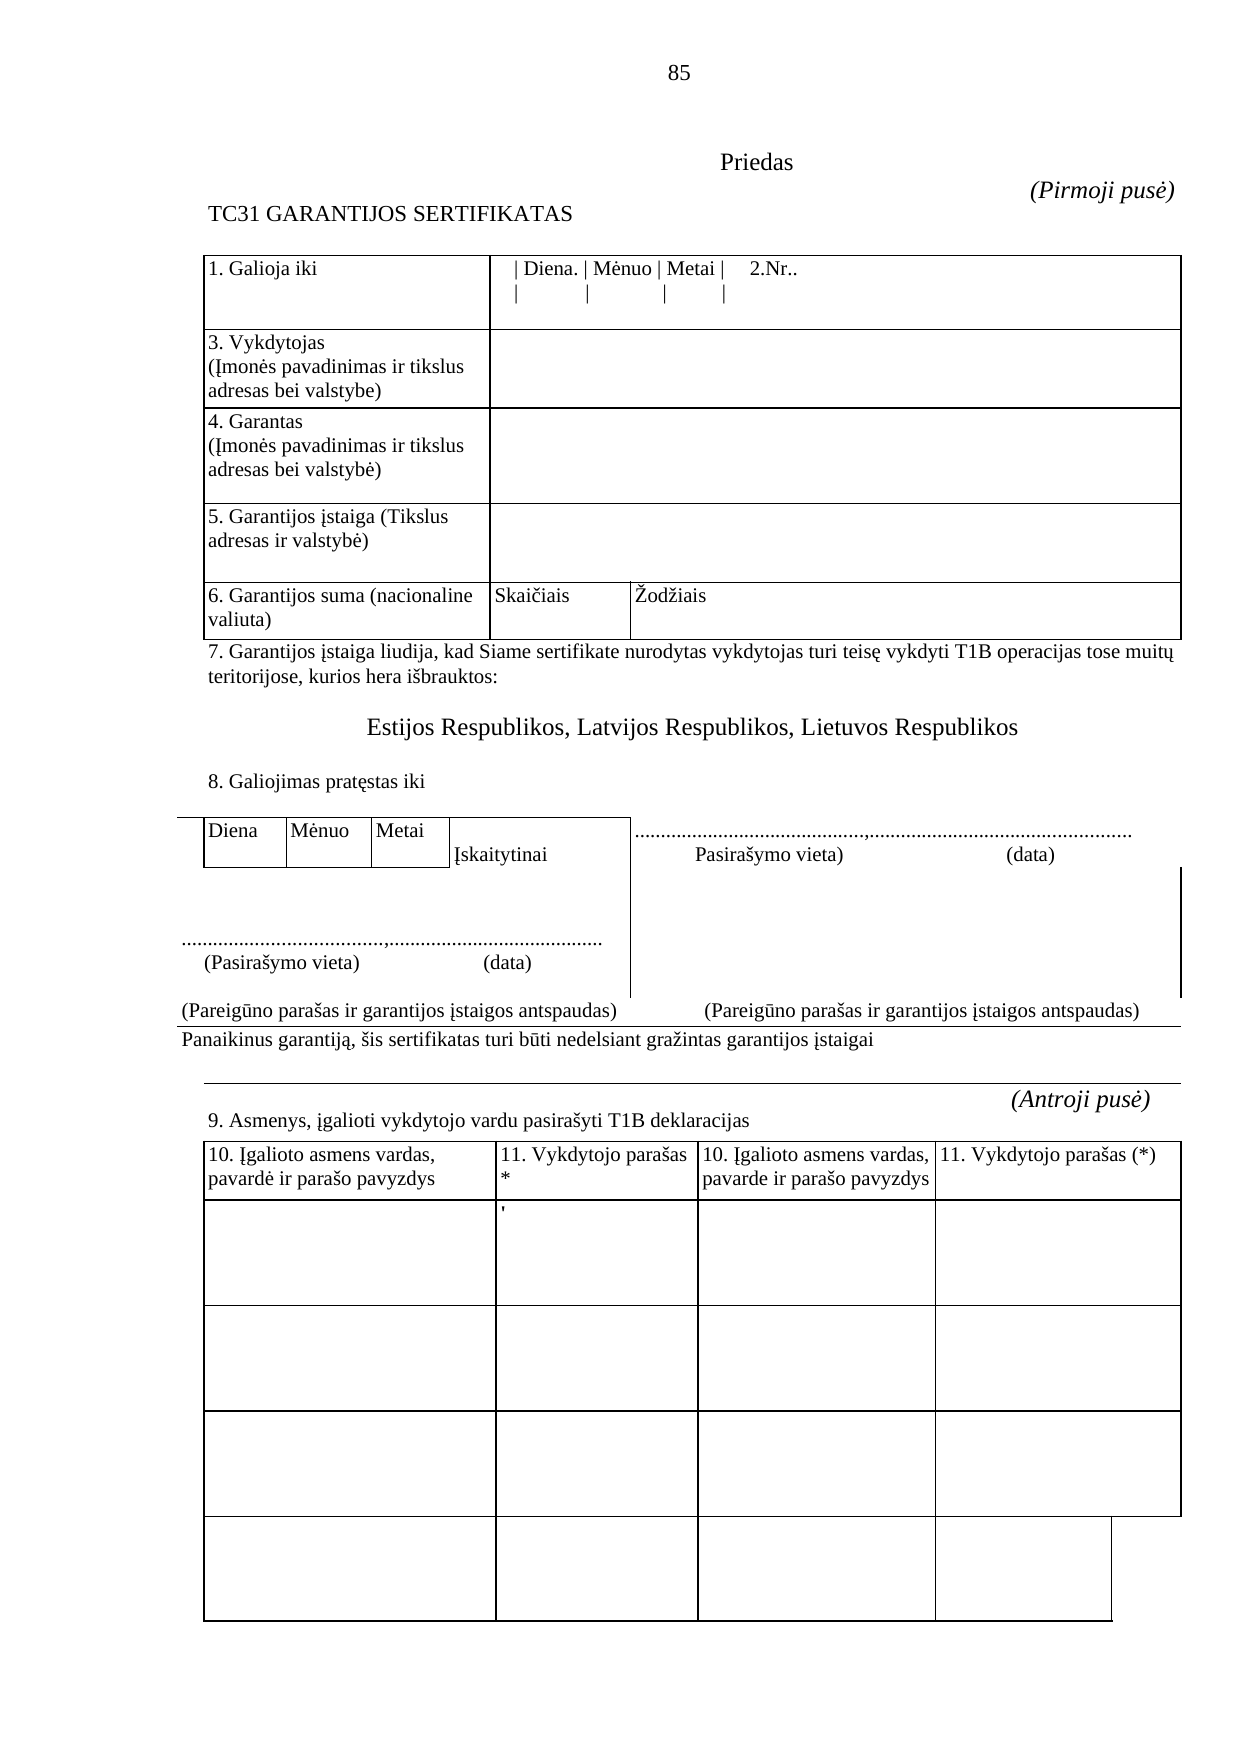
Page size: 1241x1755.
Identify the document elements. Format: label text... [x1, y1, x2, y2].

table_cell 4. Garantas (Įmonės pavadinimas ir tikslus adresas bei valstybė) [205, 409, 489, 502]
table_cell ' [497, 1201, 697, 1304]
table_cell 9. Asmenys, įgalioti vykdytojo vardu pasirašyti T1B deklaracijas [204, 1084, 1007, 1141]
table_cell [497, 1412, 697, 1516]
table_cell [205, 1517, 495, 1620]
table_cell [699, 1517, 935, 1620]
table_cell [1112, 1517, 1181, 1620]
table_cell [699, 1412, 935, 1516]
table_cell [1072, 1054, 1181, 1082]
table_header TC31 GARANTIJOS SERTIFIKATAS [204, 147, 630, 255]
table_cell [177, 818, 203, 867]
table_cell [497, 1517, 697, 1620]
table_cell [177, 407, 203, 502]
table_cell [1072, 1027, 1181, 1054]
table_cell [491, 504, 1180, 581]
table_cell 5. Garantijos įstaiga (Tikslus adresas ir valstybė) [205, 504, 489, 581]
table_cell Mėnuo [287, 818, 371, 867]
table_cell [177, 1410, 203, 1516]
table_cell (Pareigūno parašas ir garantijos įstaigos antspaudas) [177, 998, 630, 1026]
table_cell [177, 1199, 203, 1304]
table_cell [177, 1305, 203, 1410]
table_cell 10. Įgalioto asmens vardas, pavardė ir parašo pavyzdys [205, 1142, 495, 1199]
table_cell [936, 1201, 1180, 1304]
table_cell [205, 1306, 495, 1410]
table_cell [497, 1306, 697, 1410]
table_cell [177, 1141, 203, 1199]
table_cell [936, 1412, 1180, 1516]
table_cell Metai [372, 818, 449, 867]
table_header Priedas (Pirmoji pusė) [716, 147, 1181, 255]
table_cell [177, 1083, 204, 1141]
table_cell 1. Galioja iki [205, 256, 489, 328]
table_cell [699, 1201, 935, 1304]
table_cell 7. Garantijos įstaiga liudija, kad Siame sertifikate nurodytas vykdytojas turi teisę vykdyti T1B operacijas tose muitų teritorijose, kurios hera išbrauktos: Estijos Respublikos, Latvijos Respublikos, Lietuvos Respublikos [204, 640, 1181, 769]
table_cell [177, 1054, 1072, 1082]
table_cell Įskaitytinai [450, 818, 630, 867]
table_cell [177, 769, 204, 817]
table_cell 2.Nr.. [745, 256, 1180, 328]
table_cell 3. Vykdytojas (Įmonės pavadinimas ir tikslus adresas bei valstybe) [205, 330, 489, 407]
table_cell 11. Vykdytojo parašas * [497, 1142, 697, 1199]
table_cell [177, 503, 203, 581]
table_cell [177, 329, 203, 407]
table_cell [491, 409, 1180, 502]
table_cell [699, 1306, 935, 1410]
table_cell , (Pasirašymo vieta) (data) [177, 867, 630, 998]
table_cell , Pasirašymo vieta) (data) [631, 817, 1181, 867]
table_cell [205, 1201, 495, 1304]
table_cell 6. Garantijos suma (nacionaline valiuta) [205, 583, 489, 639]
table_cell Diena [205, 818, 286, 867]
table_cell (Antroji pusė) [1007, 1084, 1181, 1141]
table_cell | Diena. | Mėnuo | Metai | | | | | [491, 256, 745, 328]
table_header [177, 147, 204, 255]
table_cell Panaikinus garantiją, šis sertifikatas turi būti nedelsiant gražintas garantijos įstaigai [177, 1027, 1072, 1054]
table_cell (Pareigūno parašas ir garantijos įstaigos antspaudas) [630, 998, 1181, 1026]
table_cell [936, 1306, 1180, 1410]
table_cell [177, 639, 204, 769]
table_cell 10. Įgalioto asmens vardas, pavarde ir parašo pavyzdys [699, 1142, 935, 1199]
table_cell Skaičiais [491, 583, 630, 639]
table_cell [177, 1516, 203, 1620]
table_cell [491, 330, 1180, 407]
table_cell [936, 1517, 1111, 1620]
table_cell 8. Galiojimas pratęstas iki [204, 769, 1181, 817]
table_cell 11. Vykdytojo parašas (*) [936, 1142, 1180, 1199]
table_header [630, 147, 716, 255]
table_cell Žodžiais [631, 583, 1180, 639]
table_cell [177, 255, 203, 328]
table_cell [631, 867, 1180, 998]
table_cell [177, 581, 203, 639]
table_cell [205, 1412, 495, 1516]
